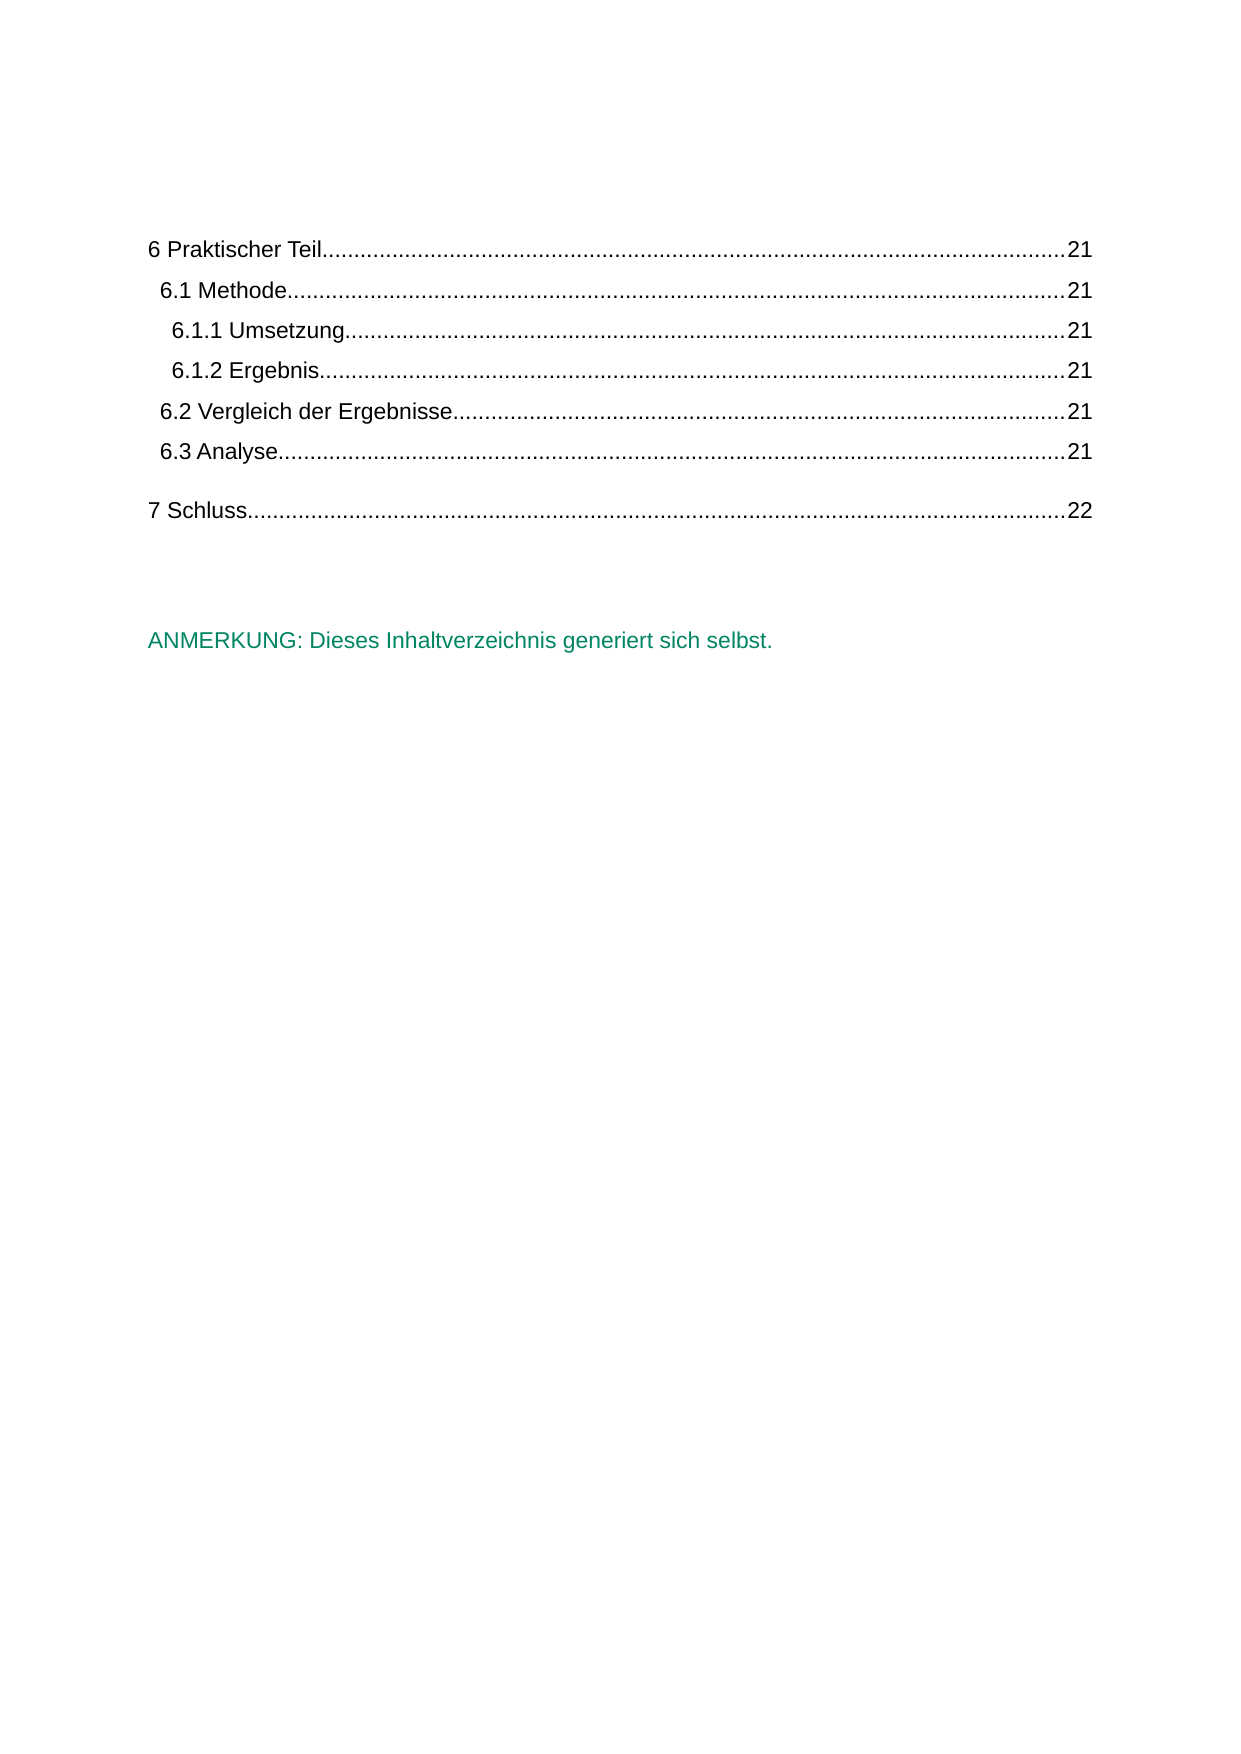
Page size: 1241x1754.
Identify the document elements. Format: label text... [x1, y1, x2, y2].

text 6.2 Vergleich der Ergebnisse 21 [159, 398, 1092, 424]
text 7 Schluss 22 [148, 497, 1092, 524]
text ANMERKUNG: Dieses Inhaltverzeichnis generiert sich selbst. [148, 627, 1092, 653]
text 6.1.2 Ergebnis 21 [171, 357, 1092, 384]
text 6.1 Methode 21 [159, 277, 1092, 303]
text 6.3 Analyse 21 [159, 438, 1092, 465]
text 6 Praktischer Teil 21 [148, 236, 1092, 263]
text 6.1.1 Umsetzung 21 [171, 317, 1092, 343]
